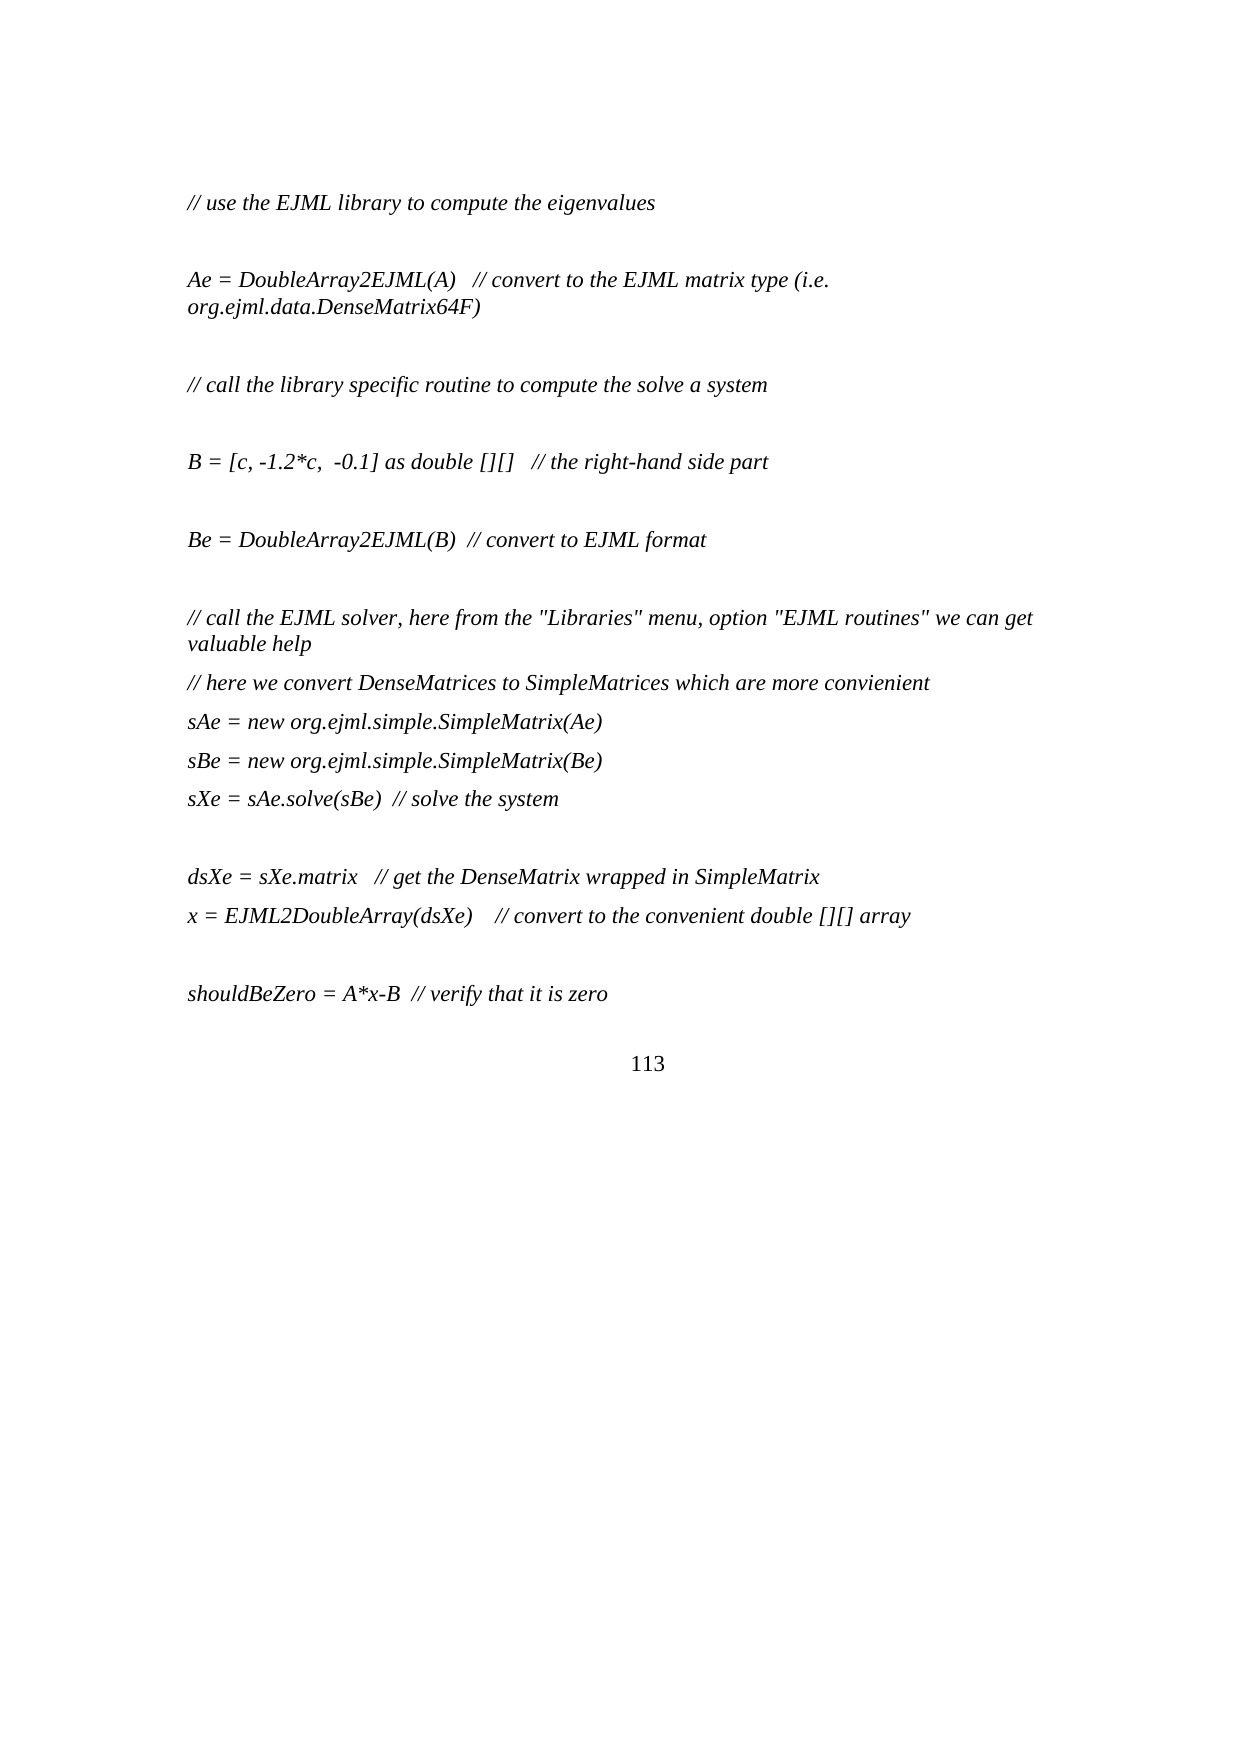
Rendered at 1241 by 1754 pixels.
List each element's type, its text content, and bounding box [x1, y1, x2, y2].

text shouldBeZero = A*x-B // verify that it is zero [187, 980, 1108, 1006]
text B = [c, -1.2*c, -0.1] as double [][] // the right-hand side part [187, 448, 1108, 475]
text // here we convert DenseMatrices to SimpleMatrices which are more convienient [187, 669, 1108, 695]
text // call the library specific routine to compute the solve a system [187, 371, 1108, 397]
text sAe = new org.ejml.simple.SimpleMatrix(Ae) [187, 708, 1108, 734]
text // call the EJML solver, here from the "Libraries" menu, option "EJML routines" we can get valuable help [187, 604, 1108, 656]
text Be = DoubleArray2EJML(B) // convert to EJML format [187, 526, 1108, 552]
text x = EJML2DoubleArray(dsXe) // convert to the convenient double [][] array [187, 902, 1108, 928]
text // use the EJML library to compute the eigenvalues [187, 189, 1108, 215]
text Ae = DoubleArray2EJML(A) // convert to the EJML matrix type (i.e. org.ejml.data.DenseMatrix64F) [187, 267, 1108, 319]
text sBe = new org.ejml.simple.SimpleMatrix(Be) [187, 747, 1108, 773]
text dsXe = sXe.matrix // get the DenseMatrix wrapped in SimpleMatrix [187, 863, 1108, 889]
text sXe = sAe.solve(sBe) // solve the system [187, 786, 1108, 812]
